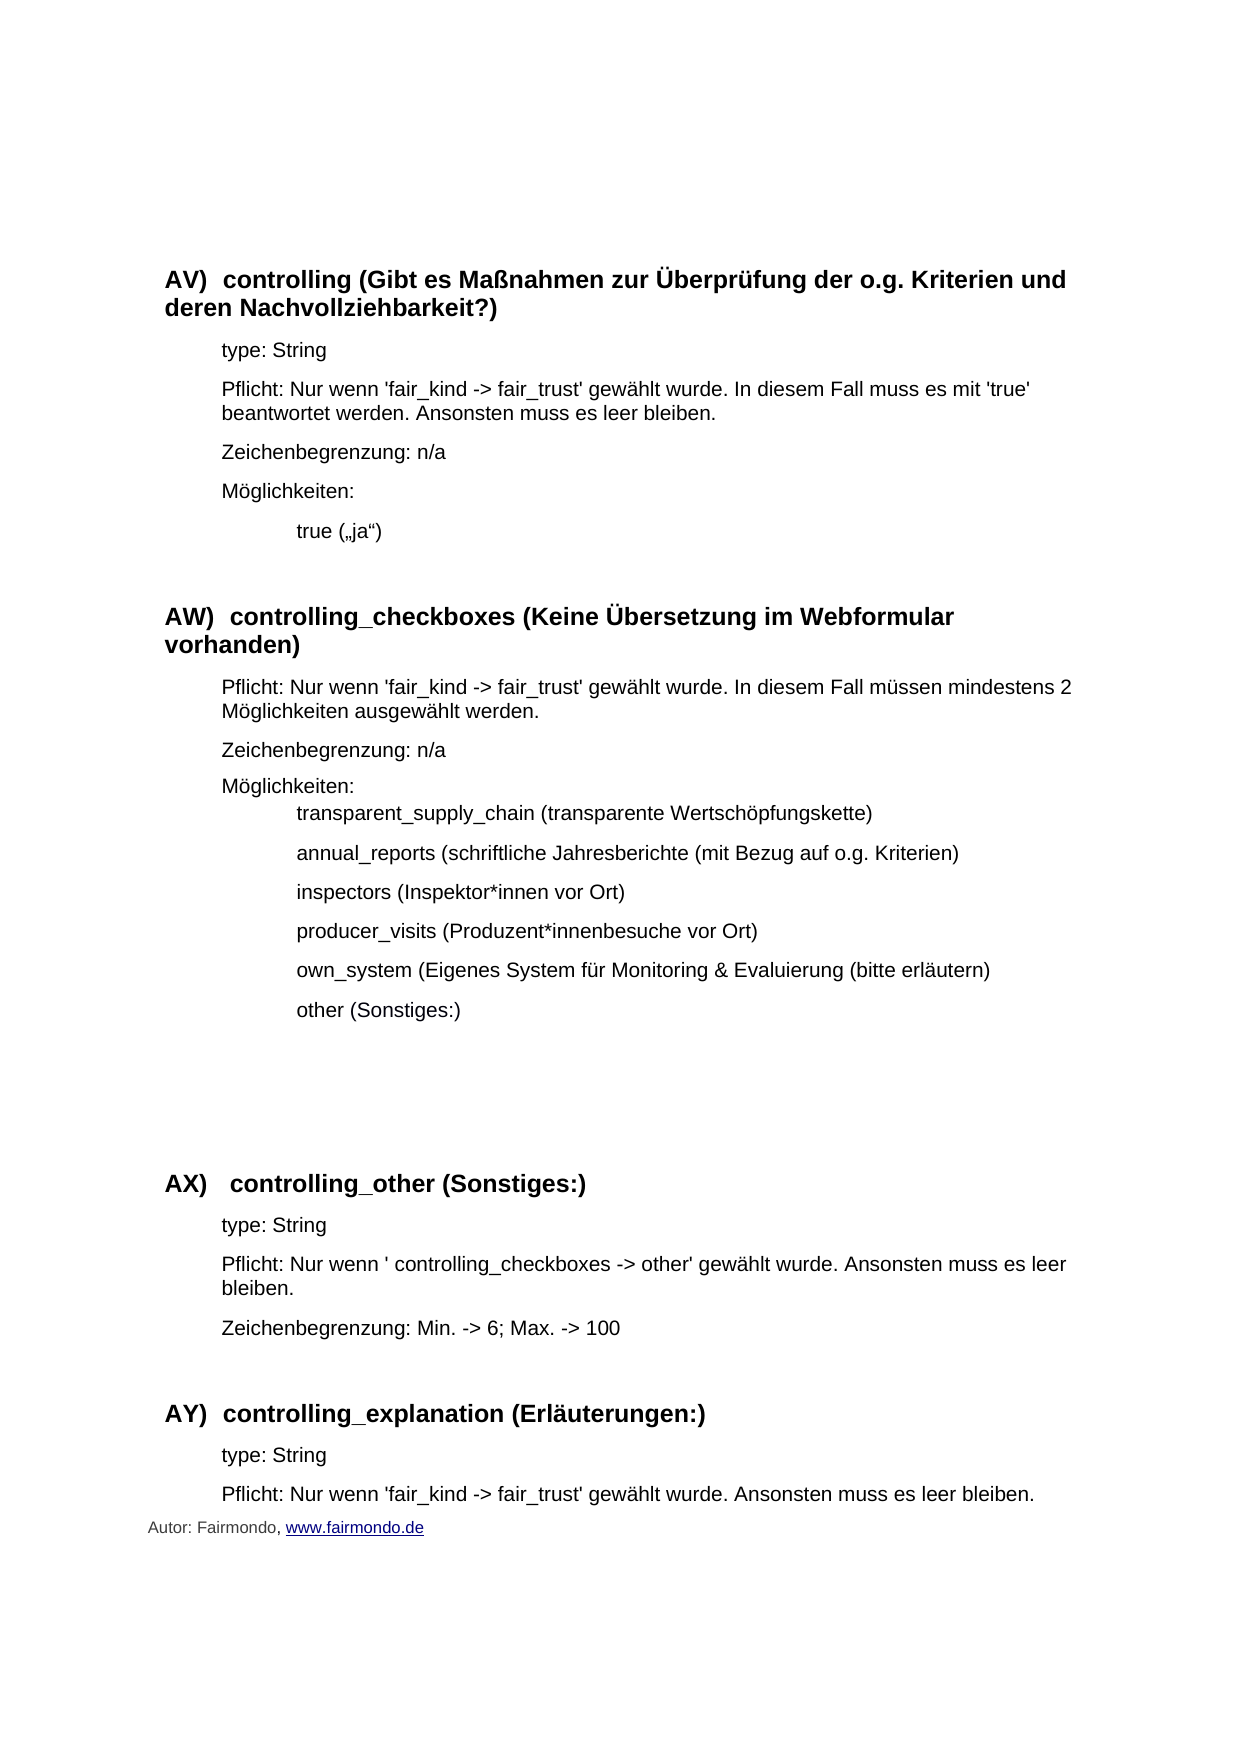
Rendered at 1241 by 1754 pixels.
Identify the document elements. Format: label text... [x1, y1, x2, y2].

list controlling_other (Sonstiges:) [164, 1169, 1093, 1198]
text Pflicht: Nur wenn ' controlling_checkboxes -> other' gewählt wurde. Ansonsten muss es leer bleiben. [221, 1252, 1093, 1300]
text Möglichkeiten: [221, 479, 1093, 503]
text other (Sonstiges:) [296, 997, 1093, 1021]
list controlling_checkboxes (Keine Übersetzung im Webformular vorhanden) [164, 602, 1093, 659]
text type: String [221, 337, 1093, 361]
text type: String [221, 1443, 1093, 1467]
text producer_visits (Produzent*innenbesuche vor Ort) [296, 919, 1093, 943]
text Zeichenbegrenzung: Min. -> 6; Max. -> 100 [221, 1315, 1093, 1339]
list controlling_explanation (Erläuterungen:) [164, 1399, 1093, 1427]
text Zeichenbegrenzung: n/a [221, 738, 1093, 762]
text transparent_supply_chain (transparente Wertschöpfungskette) [296, 801, 1093, 825]
text Pflicht: Nur wenn 'fair_kind -> fair_trust' gewählt wurde. In diesem Fall muss es mit 'true' beantwortet werden. Ansonsten muss es leer bleiben. [221, 377, 1093, 424]
text Möglichkeiten: [221, 774, 1093, 798]
text type: String [221, 1213, 1093, 1237]
text Zeichenbegrenzung: n/a [221, 440, 1093, 464]
text Pflicht: Nur wenn 'fair_kind -> fair_trust' gewählt wurde. In diesem Fall müssen mindestens 2 Möglichkeiten ausgewählt werden. [221, 674, 1093, 722]
text true („ja“) [296, 518, 1093, 542]
text annual_reports (schriftliche Jahresberichte (mit Bezug auf o.g. Kriterien) [296, 840, 1093, 864]
text Pflicht: Nur wenn 'fair_kind -> fair_trust' gewählt wurde. Ansonsten muss es leer bleiben. [221, 1482, 1093, 1506]
text own_system (Eigenes System für Monitoring & Evaluierung (bitte erläutern) [296, 958, 1093, 982]
text inspectors (Inspektor*innen vor Ort) [296, 879, 1093, 903]
list controlling (Gibt es Maßnahmen zur Überprüfung der o.g. Kriterien und deren Nachvollziehbarkeit?) [164, 264, 1093, 322]
